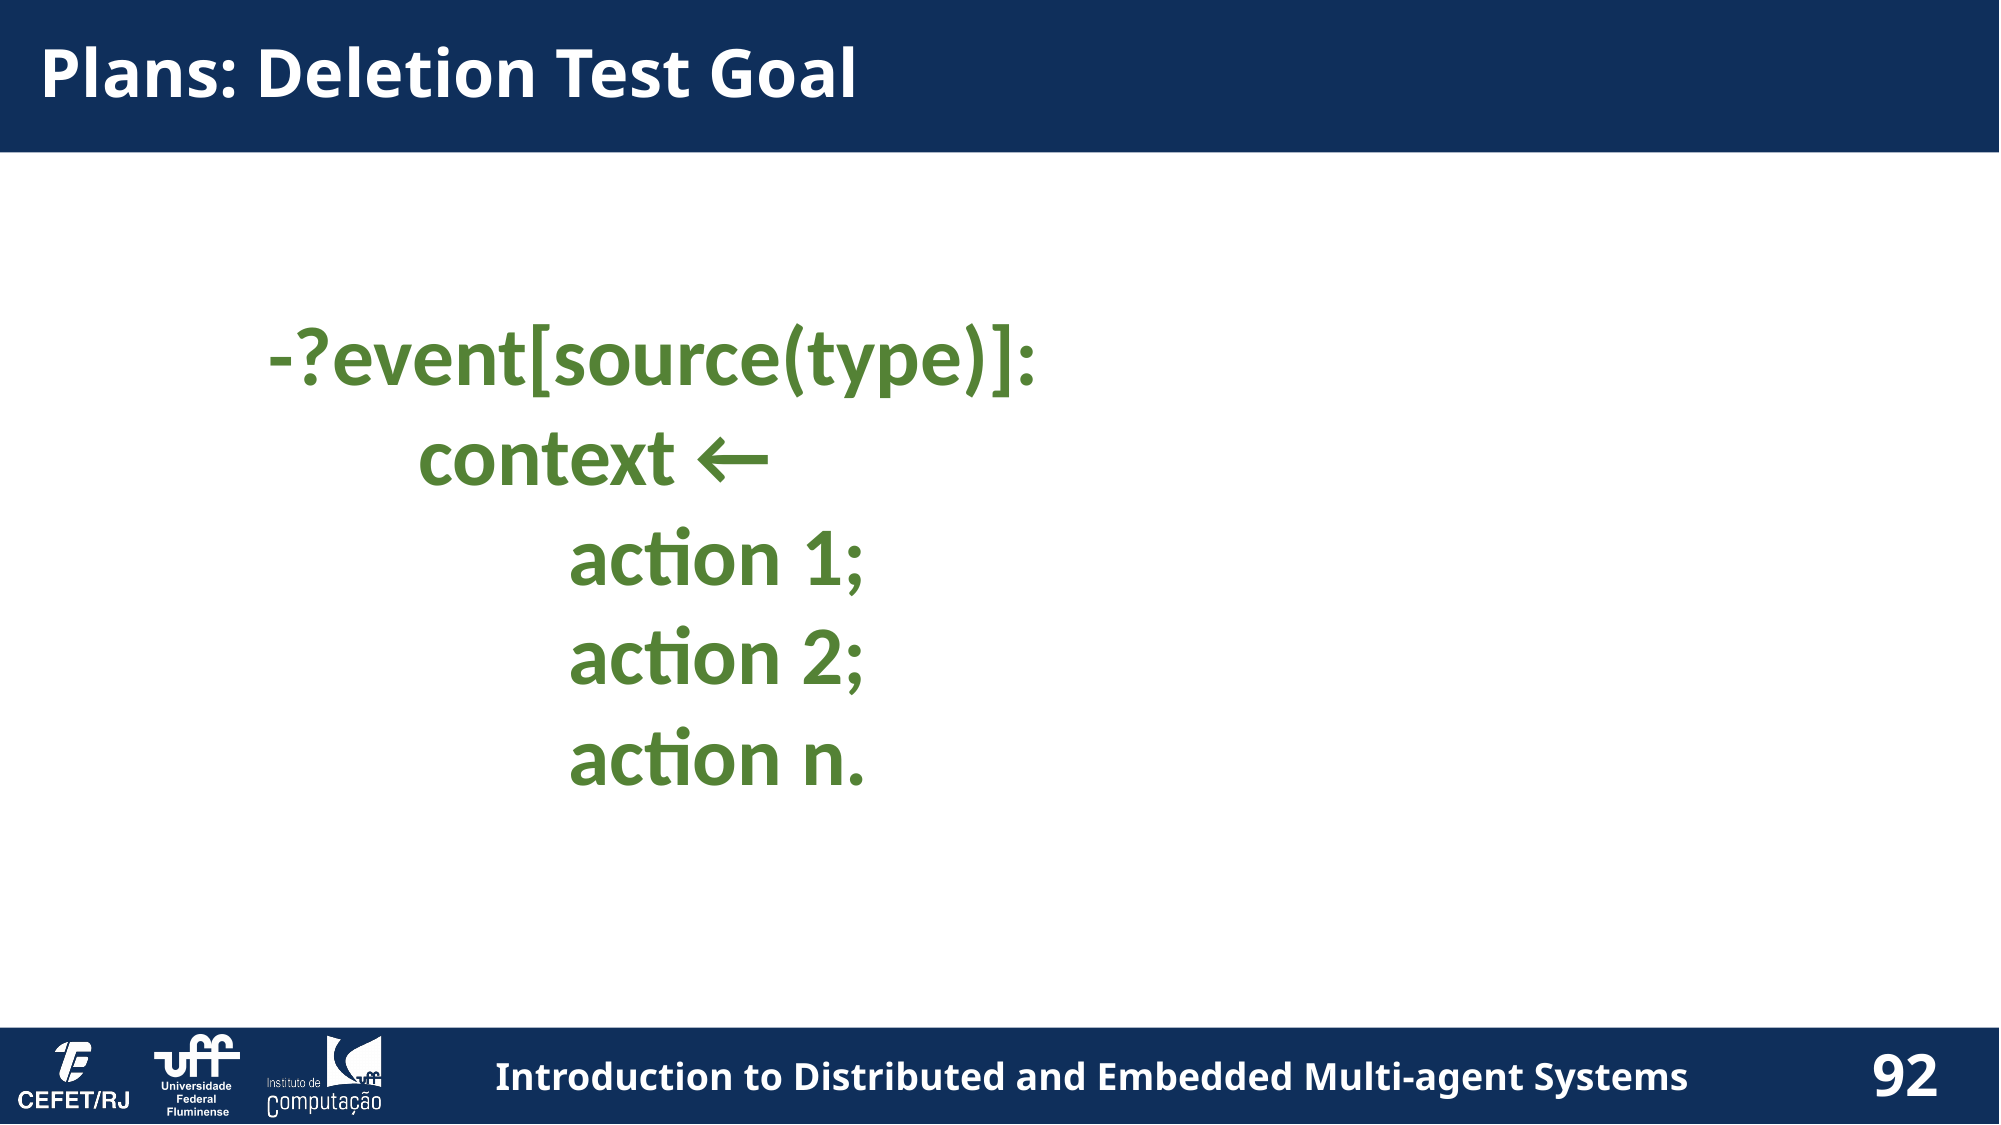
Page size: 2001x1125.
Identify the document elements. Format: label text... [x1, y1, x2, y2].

picture [153, 1033, 241, 1121]
picture [265, 1033, 383, 1118]
picture [18, 1021, 129, 1125]
text_box -?event[source(type)]: context ← action 1; action 2; action n. [253, 294, 1908, 810]
text_box Plans: Deletion Test Goal [25, 23, 1999, 119]
